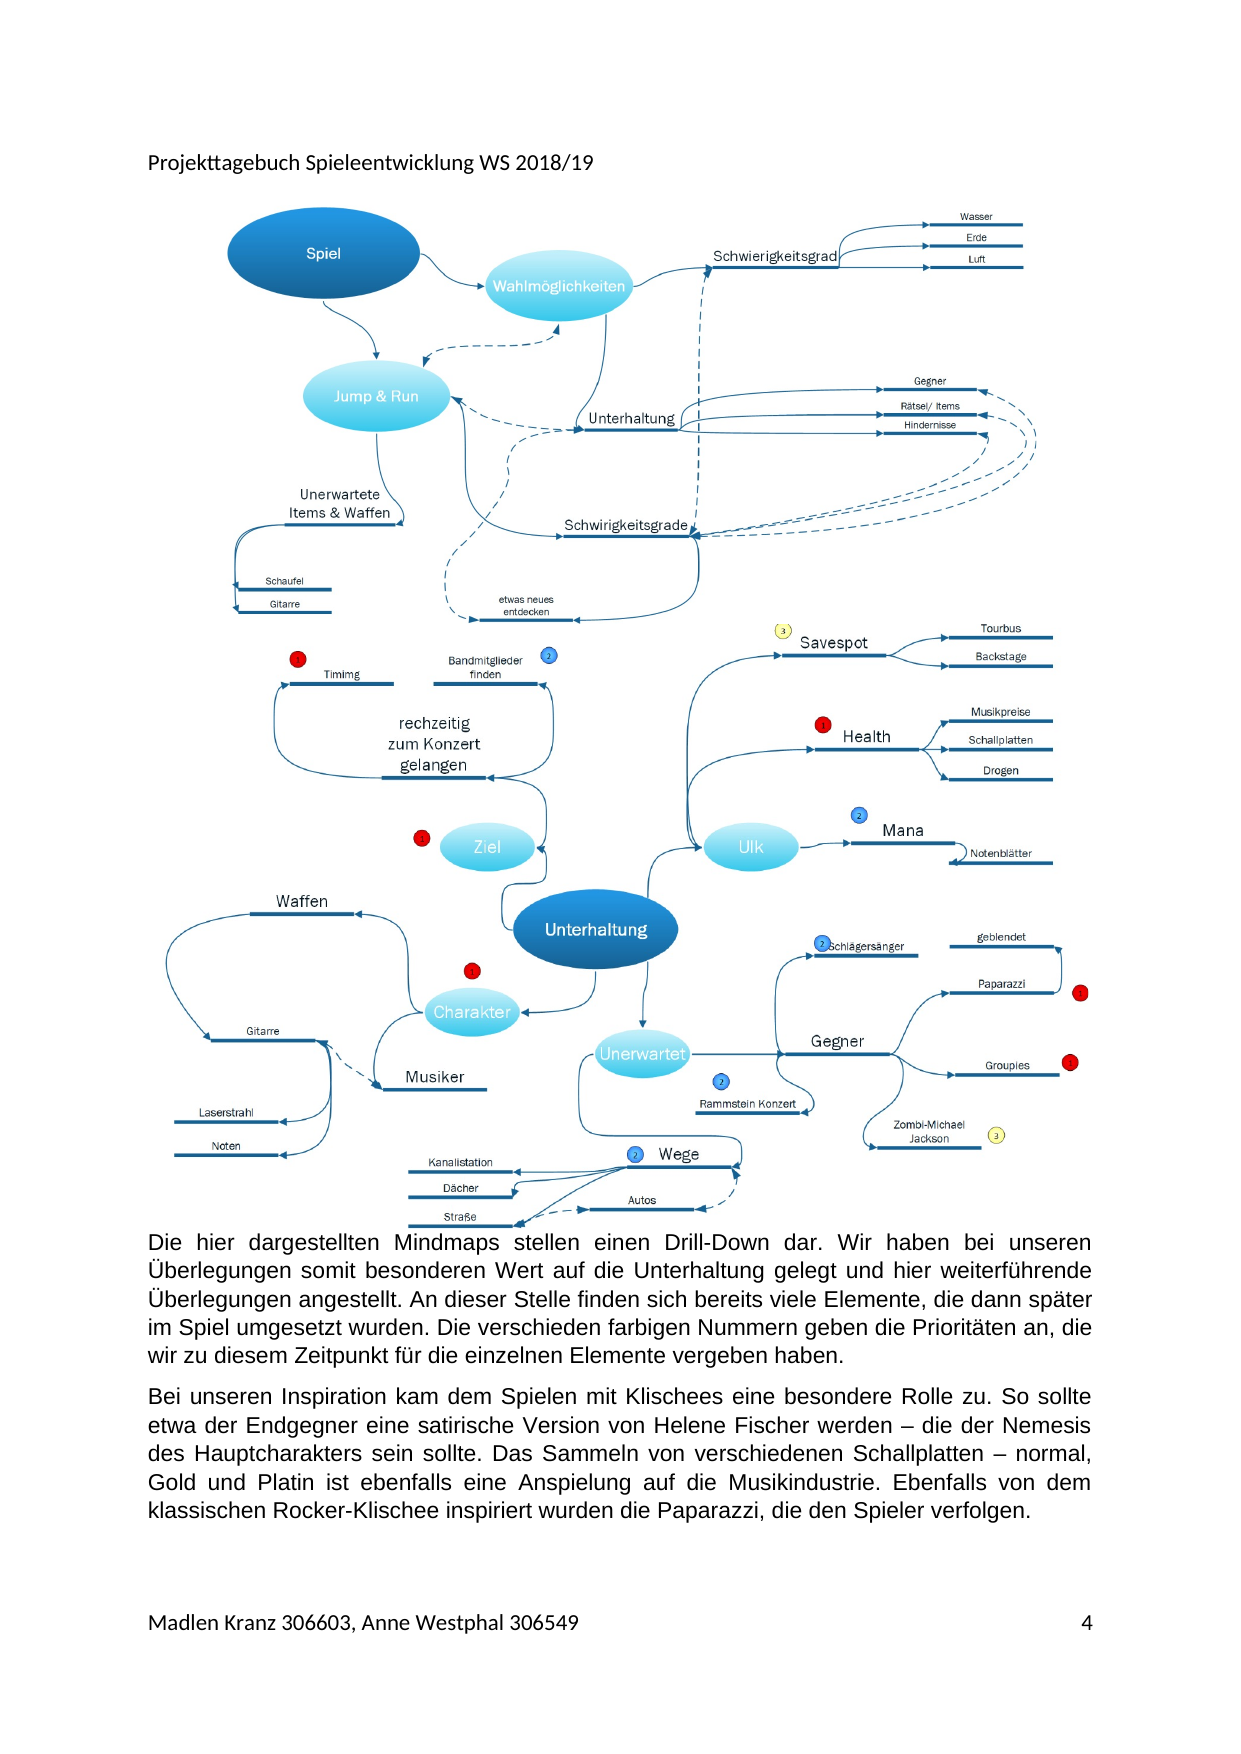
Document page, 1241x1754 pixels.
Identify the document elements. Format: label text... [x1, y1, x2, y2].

picture [143, 205, 1089, 1229]
text Die hier dargestellten Mindmaps stellen einen Drill-Down dar. Wir haben bei unseren Überlegungen somit besonderen Wert auf die Unterhaltung gelegt und hier weiterführende Überlegungen angestellt. An dieser Stelle finden sich bereits viele Elemente, die dann später im Spiel umgesetzt wurden. Die verschieden farbigen Nummern geben die Prioritäten an, die wir zu diesem Zeitpunkt für die einzelnen Elemente vergeben haben. [148, 1229, 1093, 1369]
text Bei unseren Inspiration kam dem Spielen mit Klischees eine besondere Rolle zu. So sollte etwa der Endgegner eine satirische Version von Helene Fischer werden – die der Nemesis des Hauptcharakters sein sollte. Das Sammeln von verschiedenen Schallplatten – normal, Gold und Platin ist ebenfalls eine Anspielung auf die Musikindustrie. Ebenfalls von dem klassischen Rocker-Klischee inspiriert wurden die Paparazzi, die den Spieler verfolgen. [148, 1383, 1093, 1523]
